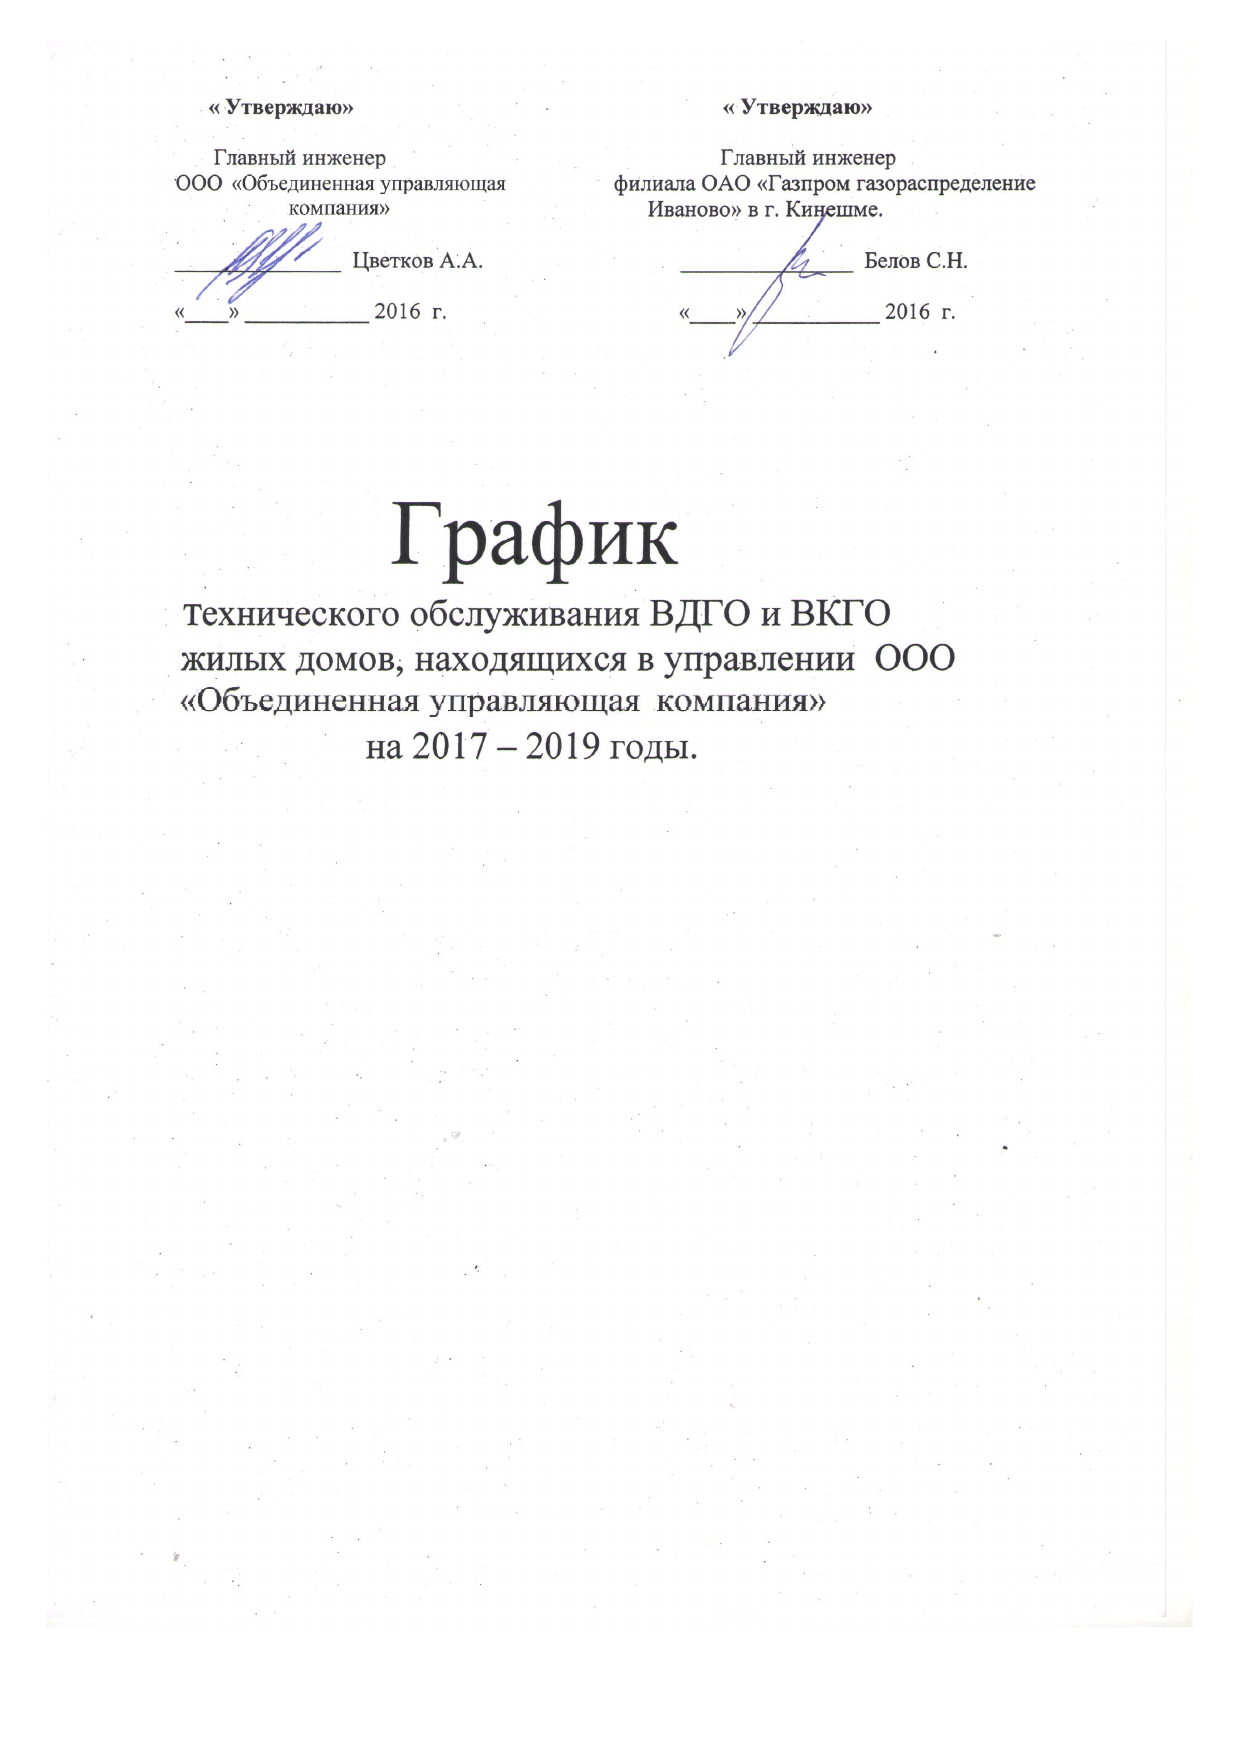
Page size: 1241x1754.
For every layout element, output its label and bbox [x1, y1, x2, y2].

picture [46, 41, 1193, 1632]
